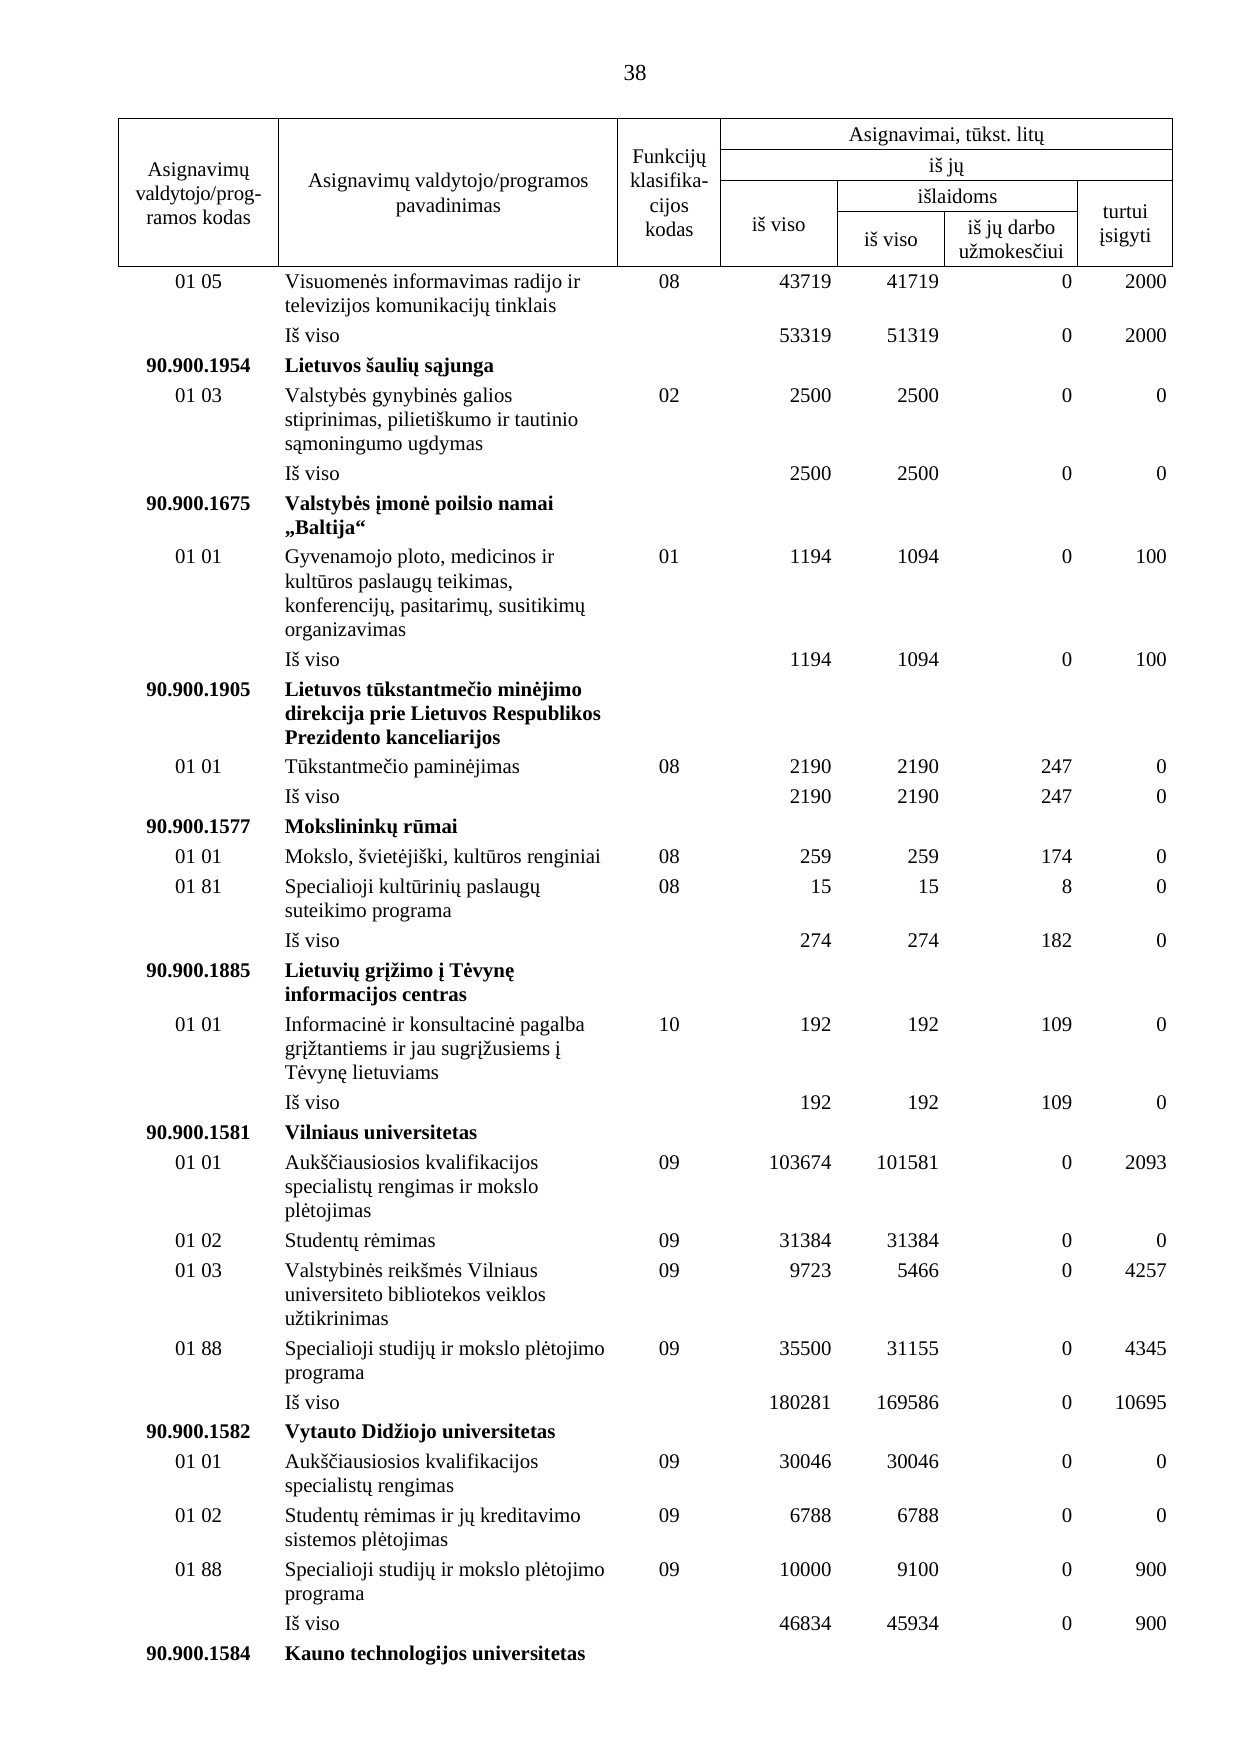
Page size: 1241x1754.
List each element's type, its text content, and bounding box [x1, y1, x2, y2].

table_cell Lietuvos tūkstantmečio minėjimo direkcija prie Lietuvos Respublikos Prezidento kanceliarijos [279, 674, 618, 752]
table_cell 274 [720, 925, 837, 955]
table_cell [1078, 350, 1172, 380]
table_cell [118, 320, 278, 350]
table_cell Gyvenamojo ploto, medicinos ir kultūros paslaugų teikimas, konferencijų, pasitarimų, susitikimų organizavimas [279, 542, 618, 644]
table_cell [1078, 674, 1172, 752]
table_cell [1078, 488, 1172, 542]
table_cell 900 [1078, 1554, 1172, 1608]
table_cell [945, 1638, 1078, 1668]
table_cell [618, 674, 720, 752]
table_cell 2500 [720, 380, 837, 458]
table_cell 08 [618, 267, 720, 320]
table_cell 0 [945, 1608, 1078, 1638]
table_cell [837, 350, 944, 380]
table_cell [618, 1417, 720, 1446]
table_cell 0 [1078, 458, 1172, 488]
table_cell 0 [1078, 380, 1172, 458]
table_cell 109 [945, 1009, 1078, 1087]
table_cell Vytauto Didžiojo universitetas [279, 1417, 618, 1446]
table_cell Tūkstantmečio paminėjimas [279, 752, 618, 781]
table_cell Kauno technologijos universitetas [279, 1638, 618, 1668]
table_cell 90.900.1581 [118, 1117, 278, 1147]
table_cell [1078, 1417, 1172, 1446]
table_cell [945, 350, 1078, 380]
table_cell iš jų darbo užmokesčiui [945, 212, 1077, 266]
table_cell Lietuvių grįžimo į Tėvynę informacijos centras [279, 955, 618, 1009]
table_header Asignavimų valdytojo/prog-ramos kodas [119, 119, 278, 266]
table_cell 01 01 [118, 841, 278, 871]
table_cell 5466 [837, 1255, 944, 1333]
table_cell 192 [720, 1009, 837, 1087]
table_cell 2500 [720, 458, 837, 488]
table_cell iš jų [721, 150, 1172, 180]
table_cell 01 01 [118, 1009, 278, 1087]
table_cell 180281 [720, 1387, 837, 1417]
table_cell 09 [618, 1333, 720, 1387]
table_cell 53319 [720, 320, 837, 350]
table_cell 1194 [720, 644, 837, 673]
table_cell 09 [618, 1554, 720, 1608]
table_cell 0 [945, 644, 1078, 673]
table_cell 0 [945, 380, 1078, 458]
table_cell [618, 925, 720, 955]
table_cell [945, 674, 1078, 752]
table_cell 45934 [837, 1608, 944, 1638]
table_cell Specialioji kultūrinių paslaugų suteikimo programa [279, 871, 618, 925]
table_cell 51319 [837, 320, 944, 350]
table_cell 0 [945, 1147, 1078, 1225]
table_cell 01 [618, 542, 720, 644]
table_cell [618, 1117, 720, 1147]
table_cell 169586 [837, 1387, 944, 1417]
table_cell [118, 781, 278, 811]
table_cell 0 [945, 1333, 1078, 1387]
table_cell 31384 [720, 1225, 837, 1255]
table_cell 15 [720, 871, 837, 925]
table_cell 10000 [720, 1554, 837, 1608]
table_cell [618, 644, 720, 673]
table_cell 01 05 [118, 267, 278, 320]
table_header Asignavimai, tūkst. litų [721, 119, 1172, 149]
table_cell 6788 [837, 1500, 944, 1554]
table_cell 0 [945, 1446, 1078, 1500]
table_cell 0 [1078, 925, 1172, 955]
table_cell [618, 350, 720, 380]
table_cell [720, 811, 837, 841]
table_cell 90.900.1675 [118, 488, 278, 542]
table_cell [118, 644, 278, 673]
table_cell Iš viso [279, 320, 618, 350]
table_cell 100 [1078, 542, 1172, 644]
table_cell 08 [618, 871, 720, 925]
table_cell 90.900.1954 [118, 350, 278, 380]
table_cell 0 [945, 1225, 1078, 1255]
table_cell [618, 781, 720, 811]
table_cell 0 [945, 1554, 1078, 1608]
table_cell 01 88 [118, 1554, 278, 1608]
table_cell Studentų rėmimas [279, 1225, 618, 1255]
table_cell [618, 1638, 720, 1668]
table_cell 43719 [720, 267, 837, 320]
table_cell [720, 488, 837, 542]
table_cell 0 [1078, 871, 1172, 925]
table_cell Iš viso [279, 1608, 618, 1638]
table_cell Lietuvos šaulių sąjunga [279, 350, 618, 380]
table_cell [618, 1087, 720, 1117]
table_cell 10695 [1078, 1387, 1172, 1417]
table_cell [618, 955, 720, 1009]
table_cell [1078, 955, 1172, 1009]
table_cell 4345 [1078, 1333, 1172, 1387]
table_cell 101581 [837, 1147, 944, 1225]
table_cell [618, 488, 720, 542]
table_cell 08 [618, 841, 720, 871]
table_cell 01 03 [118, 380, 278, 458]
table_cell 0 [1078, 781, 1172, 811]
table_cell 247 [945, 752, 1078, 781]
table_cell [618, 458, 720, 488]
table_cell 259 [837, 841, 944, 871]
table_cell iš viso [721, 181, 837, 266]
table_cell 30046 [720, 1446, 837, 1500]
table_cell [720, 1638, 837, 1668]
table_cell 2190 [837, 781, 944, 811]
table_cell 0 [1078, 1009, 1172, 1087]
table_cell Iš viso [279, 781, 618, 811]
table_cell 8 [945, 871, 1078, 925]
table_cell Valstybės gynybinės galios stiprinimas, pilietiškumo ir tautinio sąmoningumo ugdymas [279, 380, 618, 458]
table_cell [720, 955, 837, 1009]
table_cell [118, 1608, 278, 1638]
table_cell [1078, 1638, 1172, 1668]
table_cell 01 02 [118, 1500, 278, 1554]
table_cell 09 [618, 1500, 720, 1554]
table_cell 0 [1078, 1087, 1172, 1117]
table_cell [618, 811, 720, 841]
table_cell 0 [945, 267, 1078, 320]
table_cell [118, 925, 278, 955]
table_cell 259 [720, 841, 837, 871]
table_cell 192 [837, 1087, 944, 1117]
table_cell 2000 [1078, 267, 1172, 320]
table_cell 0 [1078, 841, 1172, 871]
table_cell 900 [1078, 1608, 1172, 1638]
table_cell 09 [618, 1147, 720, 1225]
table_cell Valstybinės reikšmės Vilniaus universiteto bibliotekos veiklos užtikrinimas [279, 1255, 618, 1333]
table_cell [720, 1117, 837, 1147]
table_cell Specialioji studijų ir mokslo plėtojimo programa [279, 1554, 618, 1608]
table_cell 192 [837, 1009, 944, 1087]
table_cell 08 [618, 752, 720, 781]
table_cell [720, 350, 837, 380]
table_cell 2190 [720, 752, 837, 781]
table_cell 6788 [720, 1500, 837, 1554]
table_cell 9100 [837, 1554, 944, 1608]
table_cell [118, 1087, 278, 1117]
table_cell 02 [618, 380, 720, 458]
table_cell 2093 [1078, 1147, 1172, 1225]
table_cell 0 [945, 1500, 1078, 1554]
table_cell [837, 1638, 944, 1668]
table_cell turtui įsigyti [1078, 181, 1172, 266]
table_cell 100 [1078, 644, 1172, 673]
table_cell Informacinė ir konsultacinė pagalba grįžtantiems ir jau sugrįžusiems į Tėvynę lietuviams [279, 1009, 618, 1087]
table_cell 01 01 [118, 752, 278, 781]
table_cell 1194 [720, 542, 837, 644]
table_cell [837, 1117, 944, 1147]
table_cell [618, 320, 720, 350]
table_cell Iš viso [279, 1387, 618, 1417]
table_cell Aukščiausiosios kvalifikacijos specialistų rengimas [279, 1446, 618, 1500]
table_header Asignavimų valdytojo/programos pavadinimas [279, 119, 617, 266]
table_cell 0 [1078, 1225, 1172, 1255]
table_cell [837, 488, 944, 542]
table_cell 09 [618, 1446, 720, 1500]
table_cell 0 [945, 458, 1078, 488]
table_cell 35500 [720, 1333, 837, 1387]
table_cell 247 [945, 781, 1078, 811]
table_cell 01 02 [118, 1225, 278, 1255]
table_cell 0 [1078, 752, 1172, 781]
table_cell 2190 [837, 752, 944, 781]
table_cell Studentų rėmimas ir jų kreditavimo sistemos plėtojimas [279, 1500, 618, 1554]
table_cell Aukščiausiosios kvalifikacijos specialistų rengimas ir mokslo plėtojimas [279, 1147, 618, 1225]
table_cell 90.900.1582 [118, 1417, 278, 1446]
table_cell [720, 674, 837, 752]
table_cell 41719 [837, 267, 944, 320]
table_cell 01 01 [118, 542, 278, 644]
table_cell 0 [945, 1387, 1078, 1417]
table_cell 01 01 [118, 1446, 278, 1500]
table_cell [118, 1387, 278, 1417]
table_cell 15 [837, 871, 944, 925]
table_cell [1078, 811, 1172, 841]
table_cell [837, 1417, 944, 1446]
table_cell Vilniaus universitetas [279, 1117, 618, 1147]
table_cell 9723 [720, 1255, 837, 1333]
table_cell [837, 811, 944, 841]
table_cell 46834 [720, 1608, 837, 1638]
table_cell 01 01 [118, 1147, 278, 1225]
table_cell 2500 [837, 380, 944, 458]
table_cell 0 [945, 542, 1078, 644]
table_cell 2190 [720, 781, 837, 811]
table_cell 10 [618, 1009, 720, 1087]
table_cell [945, 488, 1078, 542]
table_cell 0 [945, 1255, 1078, 1333]
table_cell Mokslininkų rūmai [279, 811, 618, 841]
table_cell Specialioji studijų ir mokslo plėtojimo programa [279, 1333, 618, 1387]
table_cell 09 [618, 1225, 720, 1255]
table_cell [837, 674, 944, 752]
table_cell 1094 [837, 644, 944, 673]
table_cell [720, 1417, 837, 1446]
table_cell 01 88 [118, 1333, 278, 1387]
table_cell 90.900.1905 [118, 674, 278, 752]
table_cell Iš viso [279, 1087, 618, 1117]
table_cell [945, 1117, 1078, 1147]
table_cell [1078, 1117, 1172, 1147]
table_cell 31384 [837, 1225, 944, 1255]
table_cell Iš viso [279, 925, 618, 955]
table_cell [945, 1417, 1078, 1446]
table_cell 192 [720, 1087, 837, 1117]
table_header Funkcijų klasifika-cijos kodas [618, 119, 720, 266]
table_cell iš viso [838, 212, 944, 266]
table_cell 274 [837, 925, 944, 955]
table_cell 01 03 [118, 1255, 278, 1333]
table_cell 0 [1078, 1446, 1172, 1500]
table_cell 01 81 [118, 871, 278, 925]
table_cell 90.900.1885 [118, 955, 278, 1009]
table_cell 1094 [837, 542, 944, 644]
table_cell 90.900.1584 [118, 1638, 278, 1668]
table_cell [837, 955, 944, 1009]
table_cell Valstybės įmonė poilsio namai „Baltija“ [279, 488, 618, 542]
table_cell 0 [1078, 1500, 1172, 1554]
table_cell 2500 [837, 458, 944, 488]
table_cell 31155 [837, 1333, 944, 1387]
table_cell 182 [945, 925, 1078, 955]
table_cell 103674 [720, 1147, 837, 1225]
table_cell 174 [945, 841, 1078, 871]
table_cell išlaidoms [838, 181, 1077, 211]
table_cell Mokslo, švietėjiški, kultūros renginiai [279, 841, 618, 871]
table_cell 09 [618, 1255, 720, 1333]
table_cell Iš viso [279, 644, 618, 673]
table_cell 109 [945, 1087, 1078, 1117]
table_cell Iš viso [279, 458, 618, 488]
table_cell [618, 1387, 720, 1417]
table_cell 4257 [1078, 1255, 1172, 1333]
table_cell 90.900.1577 [118, 811, 278, 841]
table_cell [945, 955, 1078, 1009]
table_cell Visuomenės informavimas radijo ir televizijos komunikacijų tinklais [279, 267, 618, 320]
table_cell [618, 1608, 720, 1638]
table_cell [118, 458, 278, 488]
table_cell [945, 811, 1078, 841]
table_cell 0 [945, 320, 1078, 350]
table_cell 2000 [1078, 320, 1172, 350]
table_cell 30046 [837, 1446, 944, 1500]
